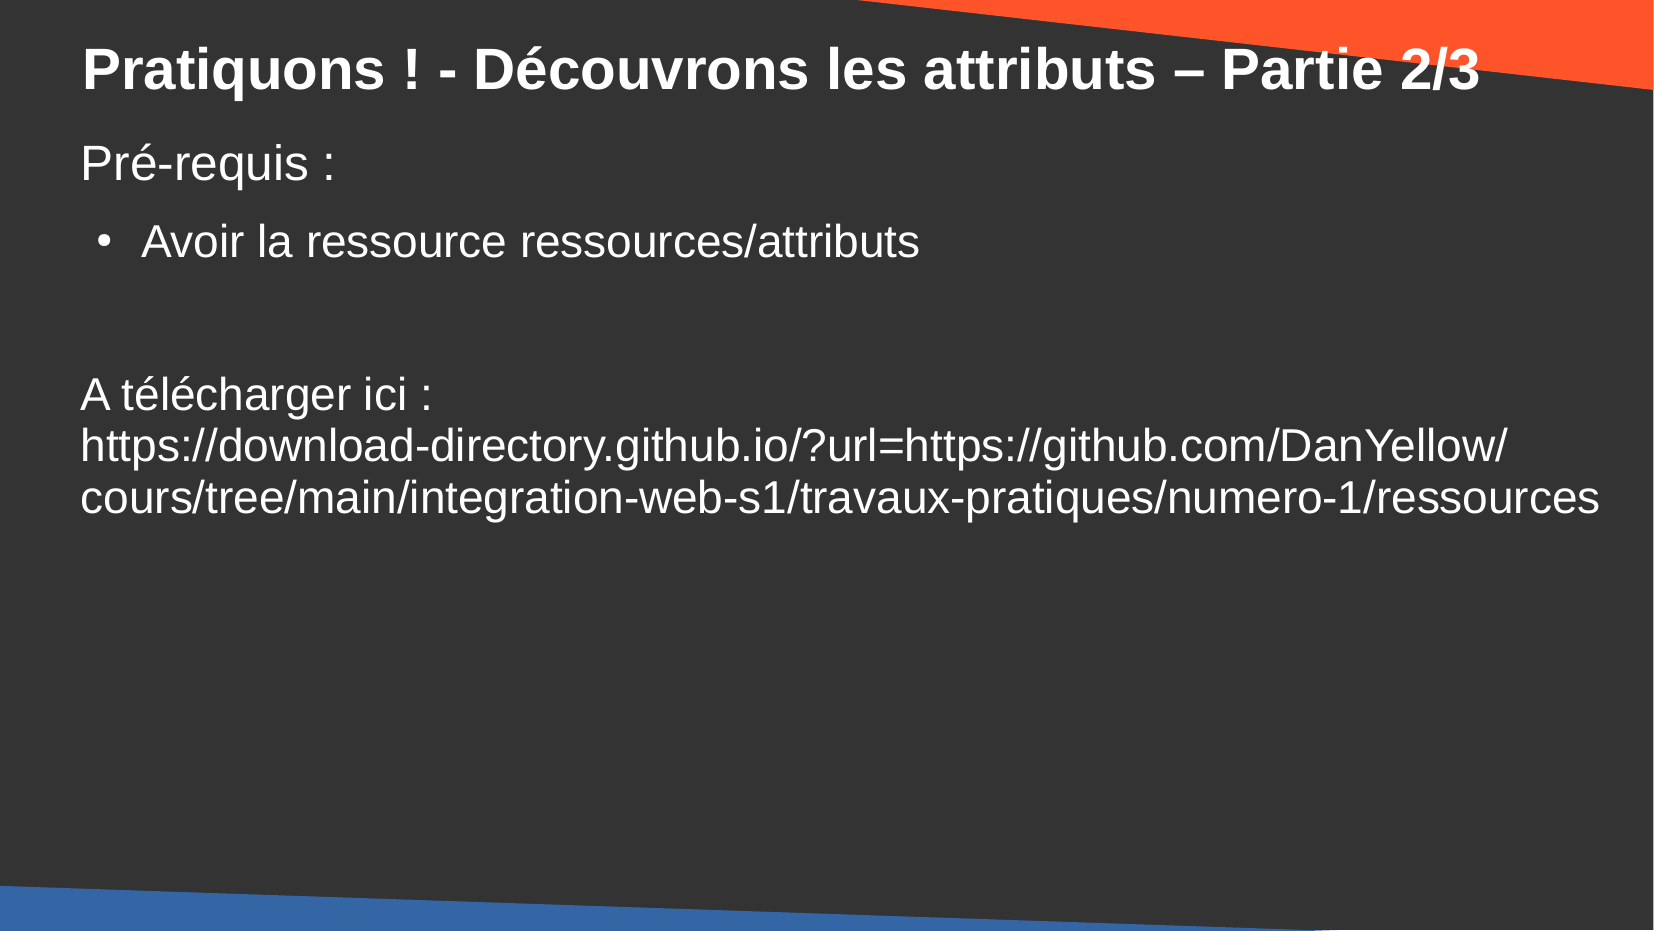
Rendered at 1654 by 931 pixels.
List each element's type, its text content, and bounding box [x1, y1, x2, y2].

list Pré-requis : Avoir la ressource ressources/attributs A télécharger ici : https://download-directory.github.io/?url=https://github.com/DanYellow/cours/tree/main/integration-web-s1/travaux-pratiques/numero-1/ressources [80, 135, 1620, 544]
text_box [856, 0, 1654, 91]
text_box [0, 885, 1337, 931]
title Pratiquons ! - Découvrons les attributs – Partie 2/3 [82, 37, 1571, 114]
